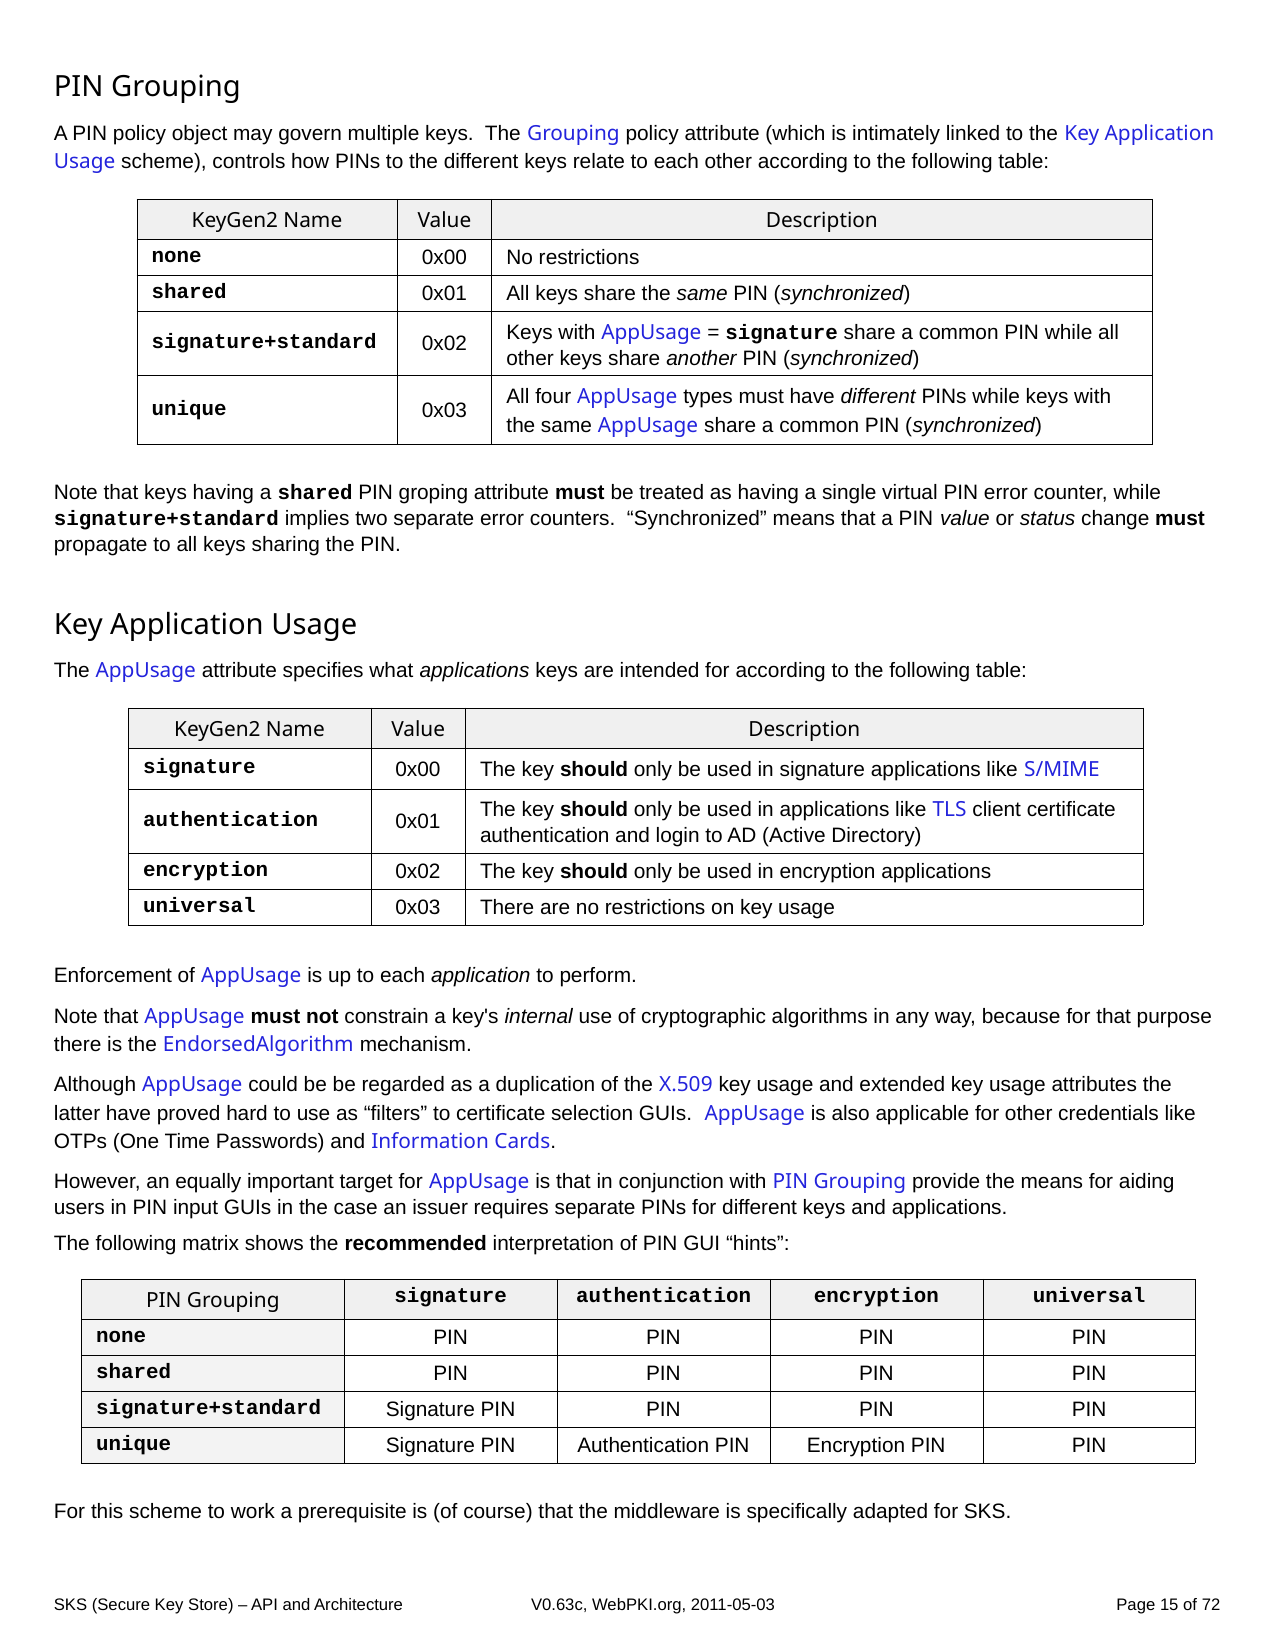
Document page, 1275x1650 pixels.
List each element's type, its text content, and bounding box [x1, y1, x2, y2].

text Although AppUsage could be be regarded as a duplication of the X.509 key usage and extended key usage attributes the latter have proved hard to use as “filters” to certificate selection GUIs. AppUsage is also applicable for other credentials like OTPs (One Time Passwords) and Information Cards. [54, 1069, 1221, 1155]
table_header signature [345, 1280, 557, 1319]
table_cell 0x00 [398, 240, 491, 275]
table_header universal [984, 1280, 1195, 1319]
subtitle Key Application Usage [54, 603, 1221, 643]
table_cell There are no restrictions on key usage [466, 890, 1143, 925]
table_cell The key should only be used in signature applications like S/MIME [466, 749, 1143, 788]
table_cell encryption [129, 854, 371, 889]
table_cell Encryption PIN [771, 1428, 983, 1463]
table_cell Keys with AppUsage = signature share a common PIN while all other keys share another PIN (synchronized) [492, 312, 1152, 375]
table_cell 0x01 [372, 790, 465, 853]
table_cell PIN [984, 1320, 1195, 1355]
table_cell PIN [984, 1356, 1195, 1391]
text Enforcement of AppUsage is up to each application to perform. [54, 961, 1221, 989]
table_cell 0x00 [372, 749, 465, 788]
text The AppUsage attribute specifies what applications keys are intended for according to the following table: [54, 655, 1221, 708]
table_header Value [398, 200, 491, 239]
table_header Description [466, 709, 1143, 748]
table_header authentication [558, 1280, 770, 1319]
table_header encryption [771, 1280, 983, 1319]
table_cell signature+standard [138, 312, 397, 375]
table_cell The key should only be used in applications like TLS client certificate authentication and login to AD (Active Directory) [466, 790, 1143, 853]
table_cell signature+standard [82, 1392, 344, 1427]
table_cell 0x03 [398, 376, 491, 444]
table_header Value [372, 709, 465, 748]
table_header Description [492, 200, 1152, 239]
text However, an equally important target for AppUsage is that in conjunction with PIN Grouping provide the means for aiding users in PIN input GUIs in the case an issuer requires separate PINs for different keys and applications. [54, 1167, 1221, 1219]
table_cell PIN [558, 1392, 770, 1427]
table_cell The key should only be used in encryption applications [466, 854, 1143, 889]
table_cell universal [129, 890, 371, 925]
table_cell none [138, 240, 397, 275]
table_cell Authentication PIN [558, 1428, 770, 1463]
table_header PIN Grouping [82, 1280, 344, 1319]
table_cell Signature PIN [345, 1392, 557, 1427]
table_header KeyGen2 Name [138, 200, 397, 239]
table_header KeyGen2 Name [129, 709, 371, 748]
text For this scheme to work a prerequisite is (of course) that the middleware is specifically adapted for SKS. [54, 1499, 1221, 1523]
table_cell none [82, 1320, 344, 1355]
table_cell PIN [771, 1392, 983, 1427]
table_cell PIN [558, 1356, 770, 1391]
table_cell No restrictions [492, 240, 1152, 275]
table_cell unique [82, 1428, 344, 1463]
table_cell All keys share the same PIN (synchronized) [492, 276, 1152, 311]
table_cell All four AppUsage types must have different PINs while keys with the same AppUsage share a common PIN (synchronized) [492, 376, 1152, 444]
text The following matrix shows the recommended interpretation of PIN GUI “hints”: [54, 1231, 1221, 1255]
subtitle PIN Grouping [54, 66, 1221, 105]
text Note that keys having a shared PIN groping attribute must be treated as having a single virtual PIN error counter, while signature+standard implies two separate error counters. “Synchronized” means that a PIN value or status change must propagate to all keys sharing the PIN. [54, 480, 1221, 556]
table_cell PIN [345, 1356, 557, 1391]
table_cell 0x02 [398, 312, 491, 375]
table_cell 0x02 [372, 854, 465, 889]
table_cell shared [138, 276, 397, 311]
table_cell PIN [984, 1428, 1195, 1463]
table_cell authentication [129, 790, 371, 853]
text A PIN policy object may govern multiple keys. The Grouping policy attribute (which is intimately linked to the Key Application Usage scheme), controls how PINs to the different keys relate to each other according to the following table: [54, 118, 1221, 199]
table_cell 0x03 [372, 890, 465, 925]
table_cell PIN [558, 1320, 770, 1355]
text Note that AppUsage must not constrain a key's internal use of cryptographic algorithms in any way, because for that purpose there is the EndorsedAlgorithm mechanism. [54, 1001, 1221, 1058]
table_cell signature [129, 749, 371, 788]
table_cell PIN [984, 1392, 1195, 1427]
table_cell shared [82, 1356, 344, 1391]
table_cell PIN [771, 1356, 983, 1391]
table_cell unique [138, 376, 397, 444]
table_cell PIN [345, 1320, 557, 1355]
table_cell Signature PIN [345, 1428, 557, 1463]
table_cell PIN [771, 1320, 983, 1355]
table_cell 0x01 [398, 276, 491, 311]
